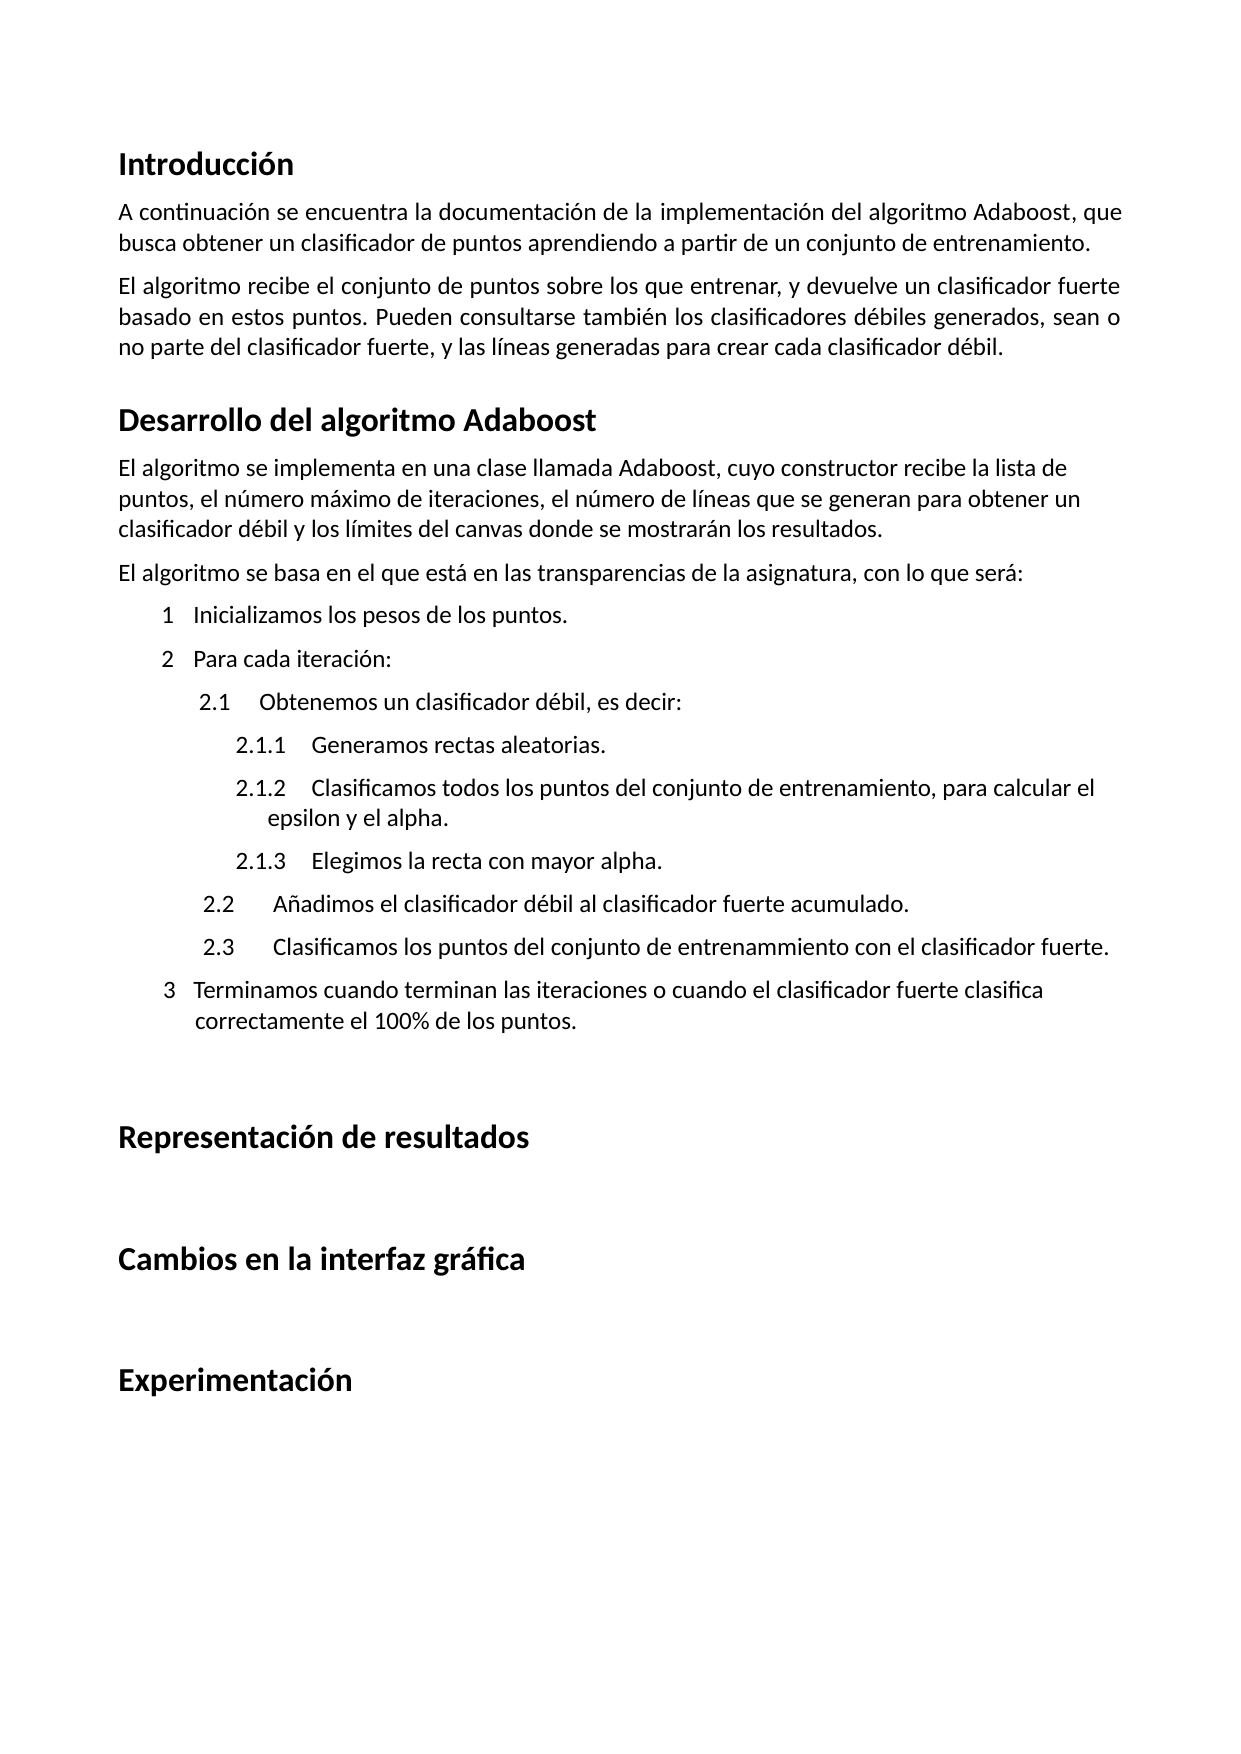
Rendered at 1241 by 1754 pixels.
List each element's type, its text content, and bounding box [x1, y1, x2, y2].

subtitle Cambios en la interfaz gráfica [118, 1237, 1122, 1278]
list Añadimos el clasificador débil al clasificador fuerte acumulado. [197, 888, 1122, 919]
list Para cada iteración: [156, 643, 1122, 673]
list Clasificamos todos los puntos del conjunto de entrenamiento, para calcular el epsilon y el alpha. [230, 772, 1122, 833]
subtitle Representación de resultados [118, 1116, 1122, 1157]
list Inicializamos los pesos de los puntos. [156, 600, 1122, 630]
text El algoritmo se implementa en una clase llamada Adaboost, cuyo constructor recibe la lista de puntos, el número máximo de iteraciones, el número de líneas que se generan para obtener un clasificador débil y los límites del canvas donde se mostrarán los resultados. [118, 453, 1122, 544]
subtitle Experimentación [118, 1359, 1122, 1400]
text El algoritmo recibe el conjunto de puntos sobre los que entrenar, y devuelve un clasificador fuerte basado en estos puntos. Pueden consultarse también los clasificadores débiles generados, sean o no parte del clasificador fuerte, y las líneas generadas para crear cada clasificador débil. [118, 270, 1122, 362]
subtitle Introducción [118, 143, 1122, 184]
list Elegimos la recta con mayor alpha. [230, 845, 1122, 876]
list Terminamos cuando terminan las iteraciones o cuando el clasificador fuerte clasifica correctamente el 100% de los puntos. [157, 974, 1122, 1035]
list Clasificamos los puntos del conjunto de entrenammiento con el clasificador fuerte. [197, 931, 1122, 962]
text A continuación se encuentra la documentación de la implementación del algoritmo Adaboost, que busca obtener un clasificador de puntos aprendiendo a partir de un conjunto de entrenamiento. [118, 197, 1122, 258]
list Obtenemos un clasificador débil, es decir: [193, 686, 1122, 716]
subtitle Desarrollo del algoritmo Adaboost [118, 399, 1122, 440]
text El algoritmo se basa en el que está en las transparencias de la asignatura, con lo que será: [118, 557, 1122, 587]
list Generamos rectas aleatorias. [230, 729, 1122, 759]
